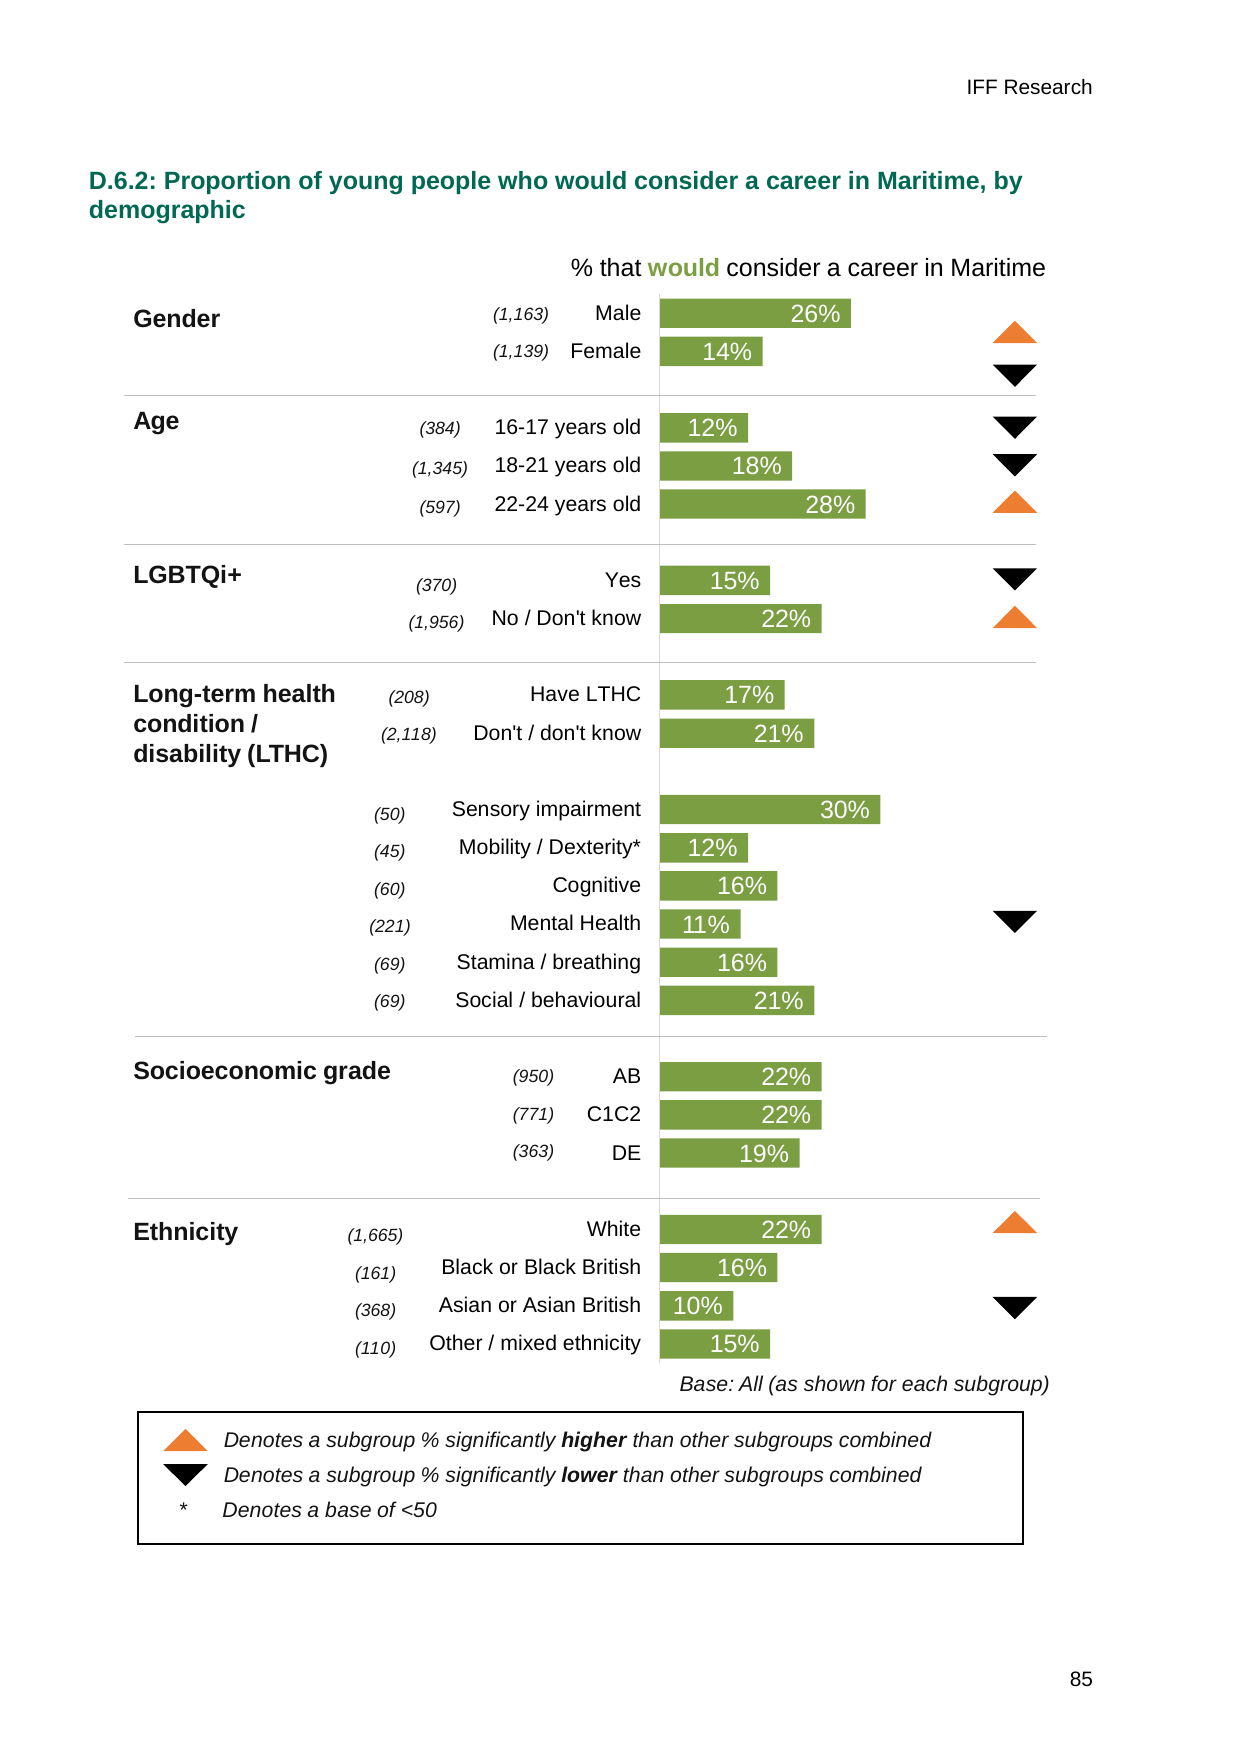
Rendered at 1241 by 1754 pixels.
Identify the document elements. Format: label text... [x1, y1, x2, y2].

subtitle D.6.2: Proportion of young people who would consider a career in Maritime, by demographic [89, 165, 1092, 224]
